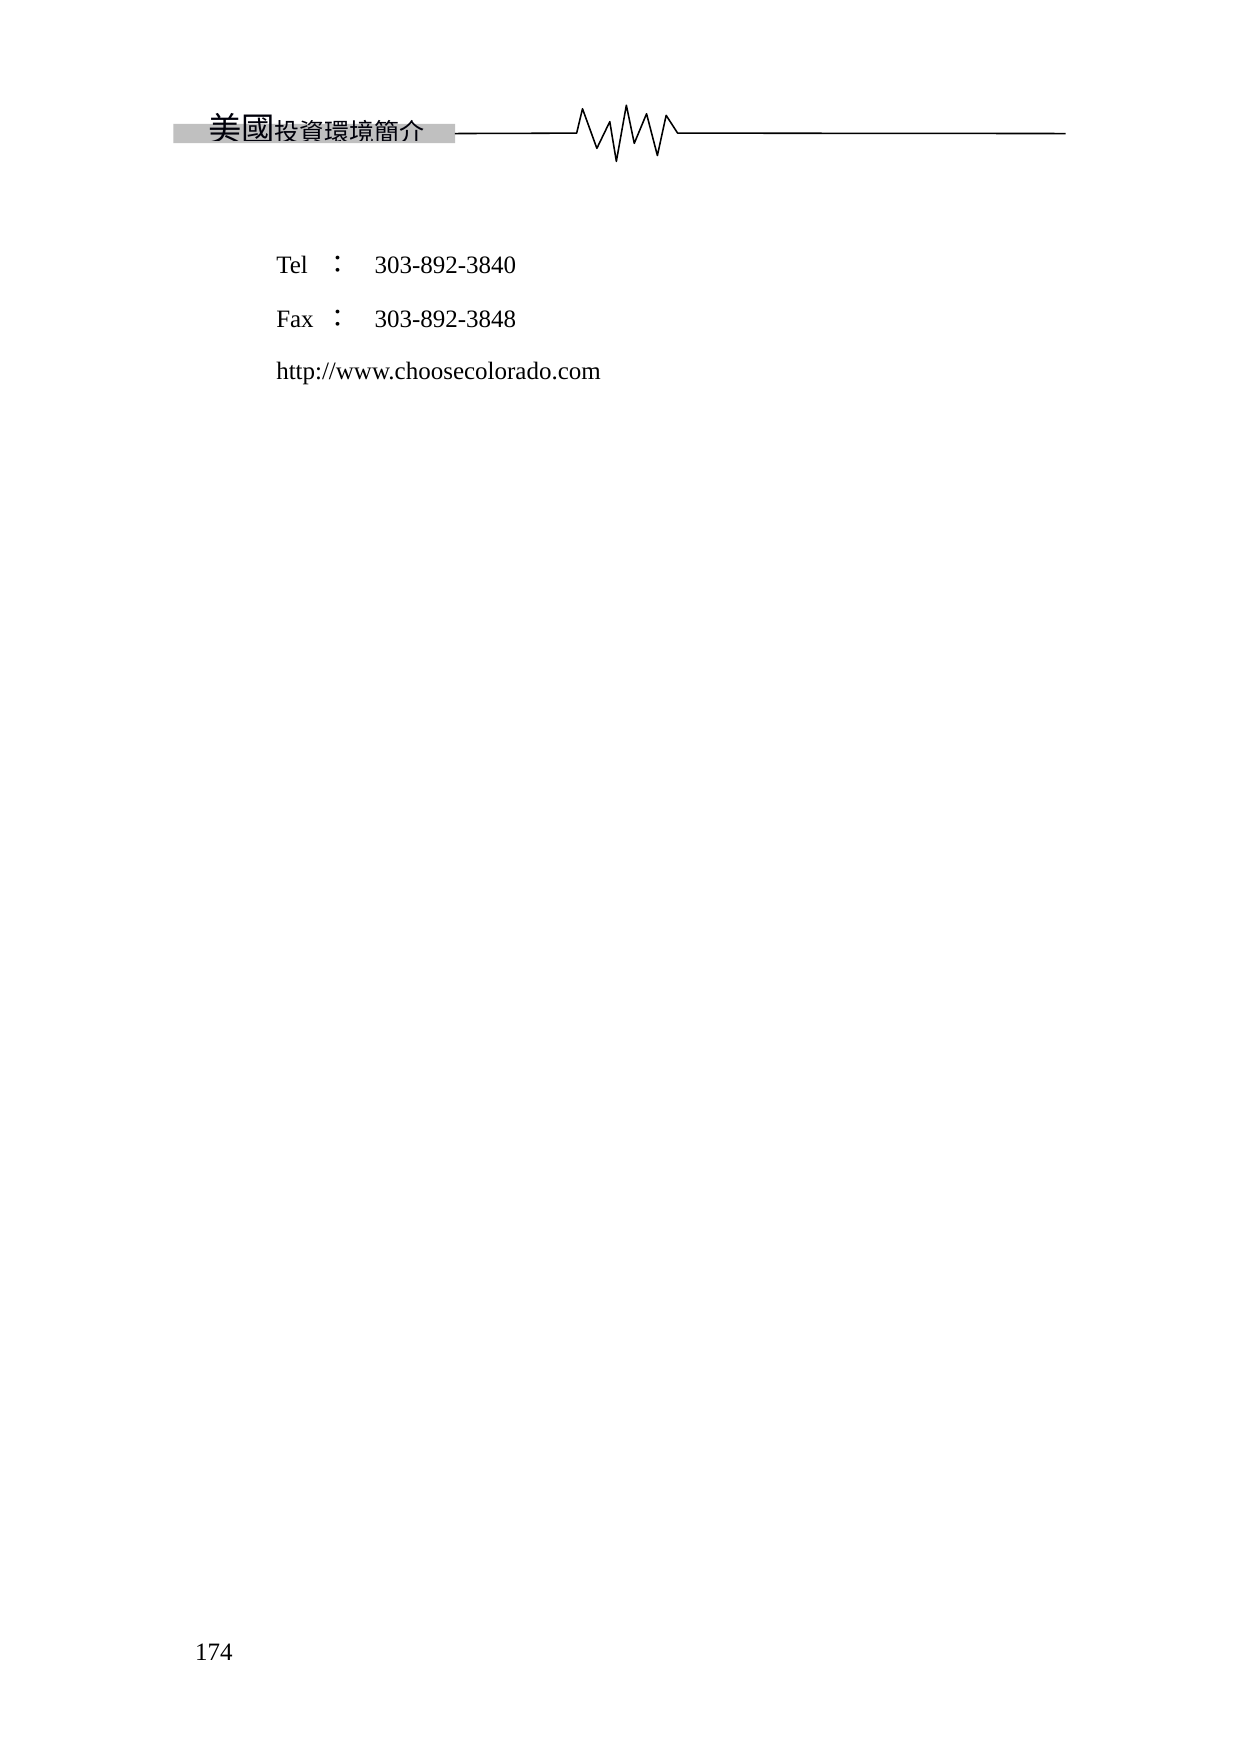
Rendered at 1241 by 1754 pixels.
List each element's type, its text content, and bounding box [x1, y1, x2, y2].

text Fax：303-892-3848 [202, 290, 1063, 343]
text Tel：303-892-3840 [202, 236, 1063, 290]
text http://www.choosecolorado.com [202, 343, 1063, 397]
